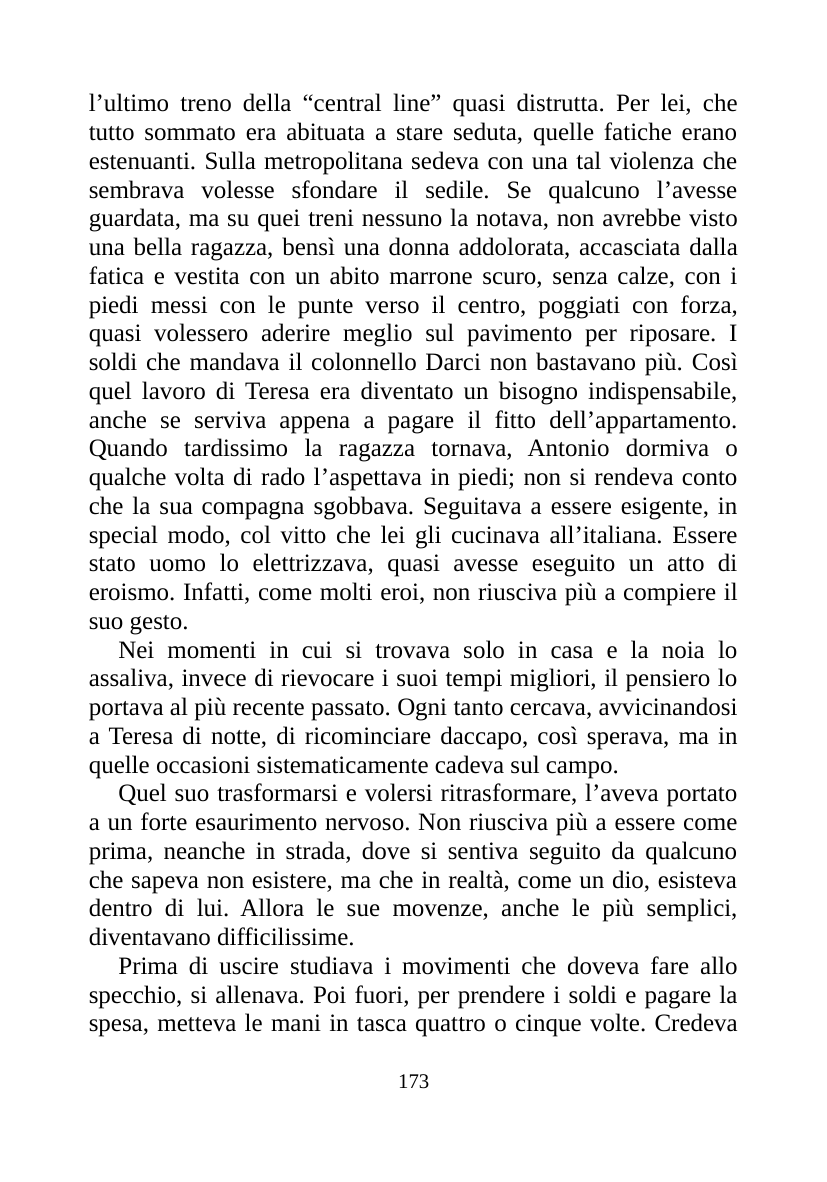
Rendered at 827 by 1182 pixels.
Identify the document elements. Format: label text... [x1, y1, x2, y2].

text Quel suo trasformarsi e volersi ritrasformare, l’aveva portato a un forte esaurimento nervoso. Non riusciva più a essere come prima, neanche in strada, dove si sentiva seguito da qualcuno che sapeva non esistere, ma che in realtà, come un dio, esisteva dentro di lui. Allora le sue movenze, anche le più semplici, diventavano difficilissime. [88, 778, 738, 951]
text Prima di uscire studiava i movimenti che doveva fare allo specchio, si allenava. Poi fuori, per prendere i soldi e pagare la spesa, metteva le mani in tasca quattro o cinque volte. Credeva [88, 951, 738, 1037]
text Nei momenti in cui si trovava solo in casa e la noia lo assaliva, invece di rievocare i suoi tempi migliori, il pensiero lo portava al più recente passato. Ogni tanto cercava, avvicinandosi a Teresa di notte, di ricominciare daccapo, così sperava, ma in quelle occasioni sistematicamente cadeva sul campo. [88, 635, 738, 778]
text l’ultimo treno della “central line” quasi distrutta. Per lei, che tutto sommato era abituata a stare seduta, quelle fatiche erano estenuanti. Sulla metropolitana sedeva con una tal violenza che sembrava volesse sfondare il sedile. Se qualcuno l’avesse guardata, ma su quei treni nessuno la notava, non avrebbe visto una bella ragazza, bensì una donna addolorata, accasciata dalla fatica e vestita con un abito marrone scuro, senza calze, con i piedi messi con le punte verso il centro, poggiati con forza, quasi volessero aderire meglio sul pavimento per riposare. I soldi che mandava il colonnello Darci non bastavano più. Così quel lavoro di Teresa era diventato un bisogno indispensabile, anche se serviva appena a pagare il fitto dell’appartamento. Quando tardissimo la ragazza tornava, Antonio dormiva o qualche volta di rado l’aspettava in piedi; non si rendeva conto che la sua compagna sgobbava. Seguitava a essere esigente, in special modo, col vitto che lei gli cucinava all’italiana. Essere stato uomo lo elettrizzava, quasi avesse eseguito un atto di eroismo. Infatti, come molti eroi, non riusciva più a compiere il suo gesto. [88, 88, 738, 635]
